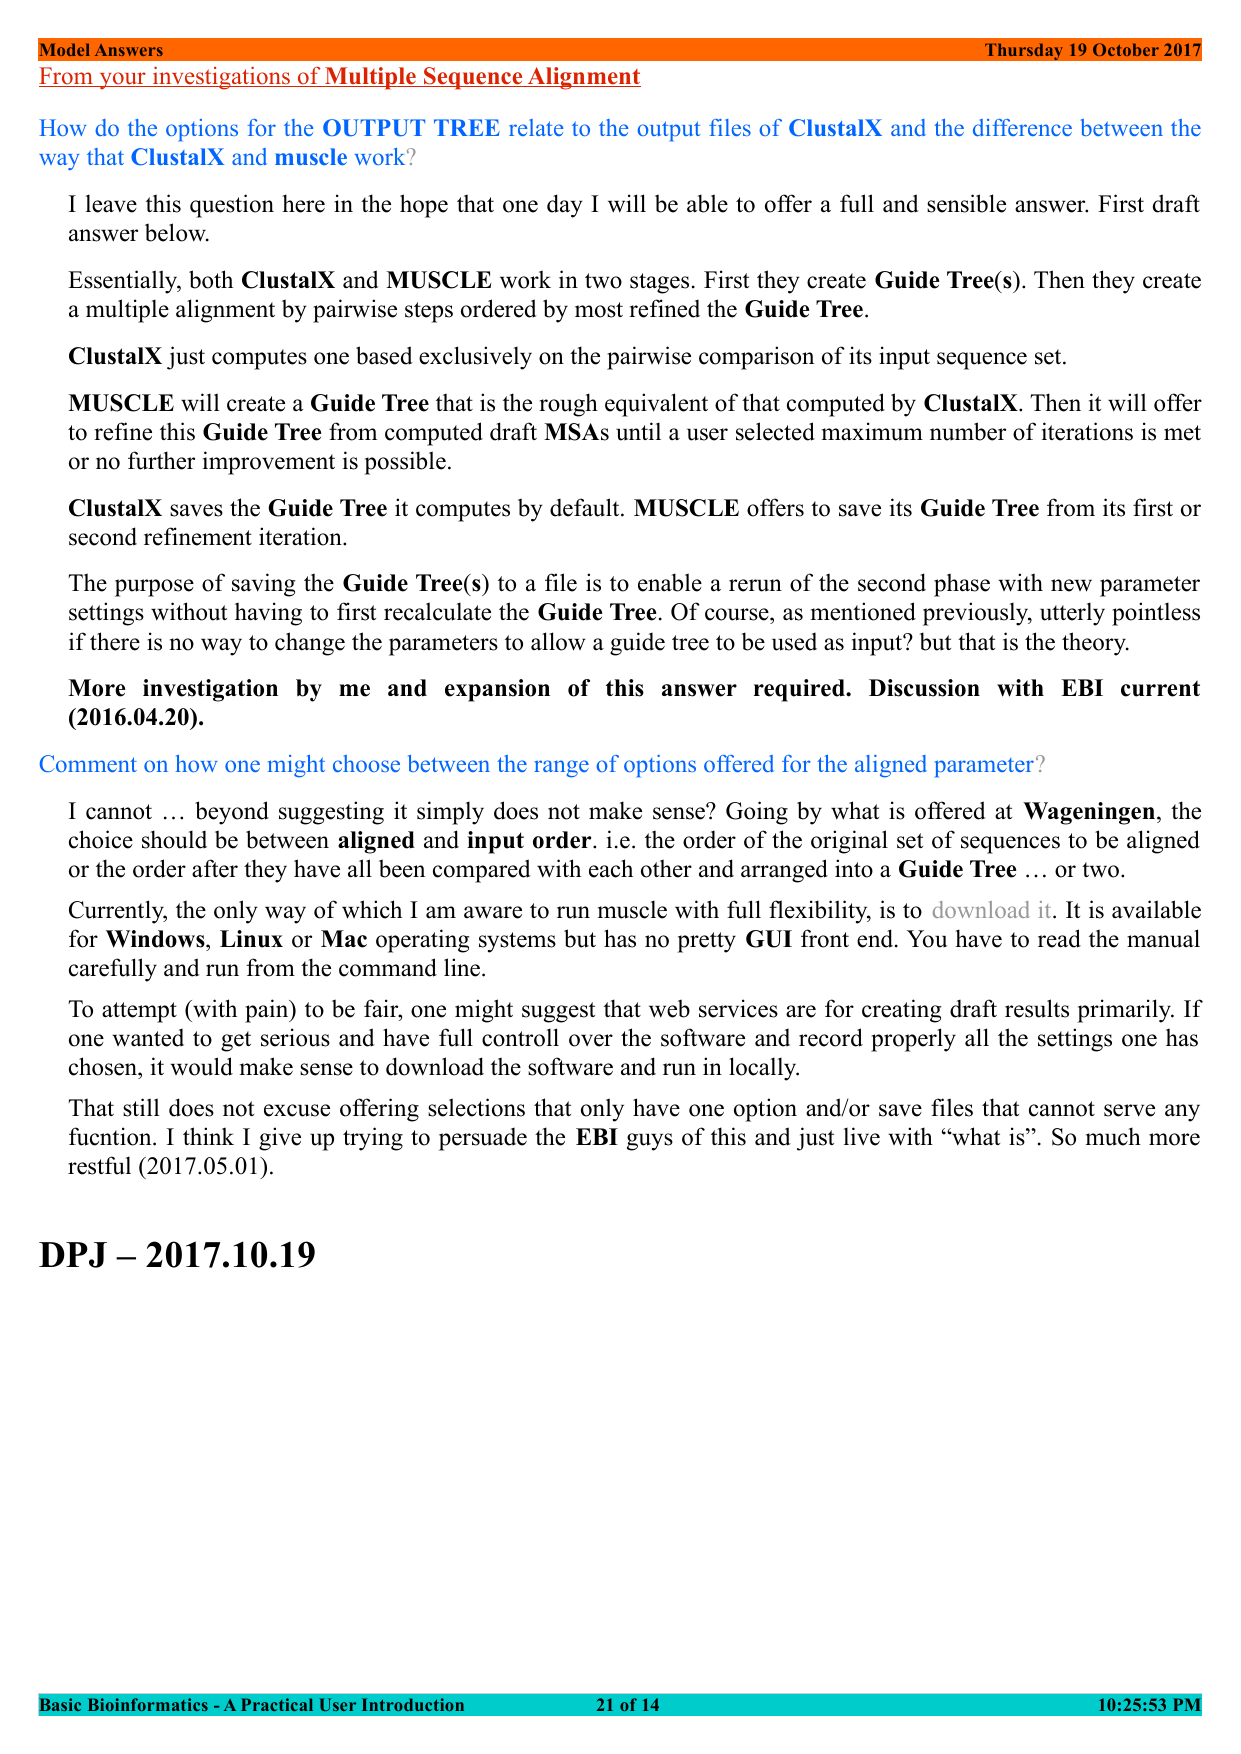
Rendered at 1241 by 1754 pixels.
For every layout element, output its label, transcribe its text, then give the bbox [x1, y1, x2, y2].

text To attempt (with pain) to be fair, one might suggest that web services are for creating draft results primarily. If one wanted to get serious and have full controll over the software and record properly all the settings one has chosen, it would make sense to download the software and run in locally. [68, 994, 1202, 1081]
text More investigation by me and expansion of this answer required. Discussion with EBI current (2016.04.20). [68, 673, 1202, 731]
text Comment on how one might choose between the range of options offered for the aligned parameter? [38, 749, 1202, 778]
text That still does not excuse offering selections that only have one option and/or save files that cannot serve any fucntion. I think I give up trying to persuade the EBI guys of this and just live with “what is”. So much more restful (2017.05.01). [68, 1093, 1202, 1180]
text Currently, the only way of which I am aware to run muscle with full flexibility, is to download it. It is available for Windows, Linux or Mac operating systems but has no pretty GUI front end. You have to read the manual carefully and run from the command line. [68, 895, 1202, 982]
text MUSCLE will create a Guide Tree that is the rough equivalent of that computed by ClustalX. Then it will offer to refine this Guide Tree from computed draft MSAs until a user selected maximum number of iterations is met or no further improvement is possible. [68, 387, 1202, 475]
text ClustalX saves the Guide Tree it computes by default. MUSCLE offers to save its Guide Tree from its first or second refinement iteration. [68, 492, 1202, 551]
text The purpose of saving the Guide Tree(s) to a file is to enable a rerun of the second phase with new parameter settings without having to first recalculate the Guide Tree. Of course, as mentioned previously, utterly pointless if there is no way to change the parameters to allow a guide tree to be used as input? but that is the theory. [68, 568, 1202, 655]
text ClustalX just computes one based exclusively on the pairwise comparison of its input sequence set. [68, 341, 1202, 370]
text DPJ – 2017.10.19 [38, 1232, 1202, 1275]
text From your investigations of Multiple Sequence Alignment [38, 61, 1202, 89]
text Essentially, both ClustalX and MUSCLE work in two stages. First they create Guide Tree(s). Then they create a multiple alignment by pairwise steps ordered by most refined the Guide Tree. [68, 265, 1202, 323]
text I cannot … beyond suggesting it simply does not make sense? Going by what is offered at Wageningen, the choice should be between aligned and input order. i.e. the order of the original set of sequences to be aligned or the order after they have all been compared with each other and arranged into a Guide Tree … or two. [68, 796, 1202, 883]
text I leave this question here in the hope that one day I will be able to offer a full and sensible answer. First draft answer below. [68, 189, 1202, 247]
text How do the options for the OUTPUT TREE relate to the output files of ClustalX and the difference between the way that ClustalX and muscle work? [38, 113, 1202, 171]
